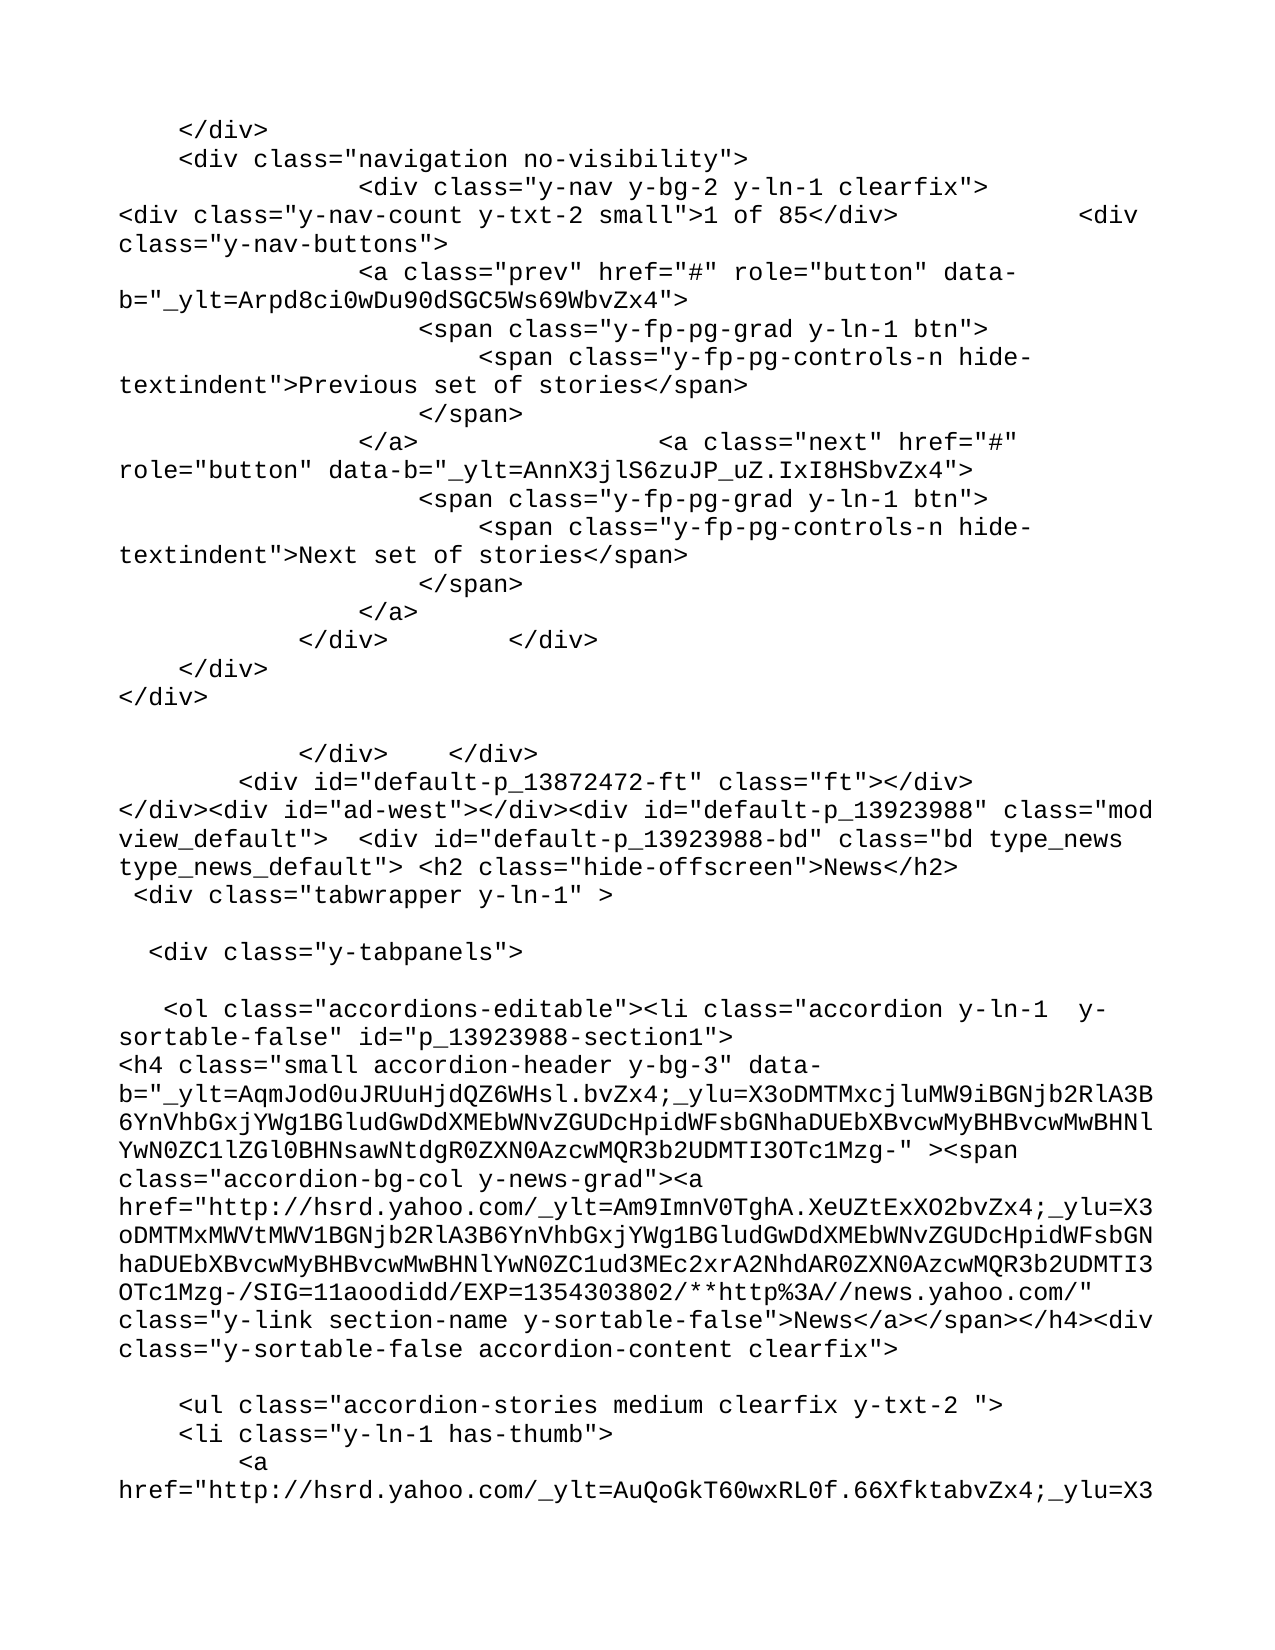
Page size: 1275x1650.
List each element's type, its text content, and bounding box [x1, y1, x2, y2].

text </div> </div> [118, 741, 1157, 770]
text </a> [118, 600, 1157, 628]
text </div><div id="ad-west"></div><div id="default-p_13923988" class="mod view_default"> <div id="default-p_13923988-bd" class="bd type_news type_news_default"> <h2 class="hide-offscreen">News</h2> [118, 798, 1157, 883]
text </div> [118, 656, 1157, 685]
text </span> [118, 571, 1157, 600]
text <span class="y-fp-pg-controls-n hide-textindent">Next set of stories</span> [118, 515, 1157, 571]
text <div class="tabwrapper y-ln-1" > [118, 883, 1157, 911]
text </div> [118, 685, 1157, 713]
text <a class="prev" href="#" role="button" data-b="_ylt=Arpd8ci0wDu90dSGC5Ws69WbvZx4"> [118, 260, 1157, 316]
text <ul class="accordion-stories medium clearfix y-txt-2 "> [118, 1393, 1157, 1421]
text <span class="y-fp-pg-controls-n hide-textindent">Previous set of stories</span> [118, 345, 1157, 401]
text <span class="y-fp-pg-grad y-ln-1 btn"> [118, 316, 1157, 345]
text <div id="default-p_13872472-ft" class="ft"></div> [118, 770, 1157, 798]
text </span> [118, 401, 1157, 430]
text <h4 class="small accordion-header y-bg-3" data-b="_ylt=AqmJod0uJRUuHjdQZ6WHsl.bvZx4;_ylu=X3oDMTMxcjluMW9iBGNjb2RlA3B6YnVhbGxjYWg1BGludGwDdXMEbWNvZGUDcHpidWFsbGNhaDUEbXBvcwMyBHBvcwMwBHNlYwN0ZC1lZGl0BHNsawNtdgR0ZXN0AzcwMQR3b2UDMTI3OTc1Mzg-" ><span class="accordion-bg-col y-news-grad"><a href="http://hsrd.yahoo.com/_ylt=Am9ImnV0TghA.XeUZtExXO2bvZx4;_ylu=X3oDMTMxMWVtMWV1BGNjb2RlA3B6YnVhbGxjYWg1BGludGwDdXMEbWNvZGUDcHpidWFsbGNhaDUEbXBvcwMyBHBvcwMwBHNlYwN0ZC1ud3MEc2xrA2NhdAR0ZXN0AzcwMQR3b2UDMTI3OTc1Mzg-/SIG=11aoodidd/EXP=1354303802/**http%3A//news.yahoo.com/" class="y-link section-name y-sortable-false">News</a></span></h4><div class="y-sortable-false accordion-content clearfix"> [118, 1053, 1157, 1365]
text <span class="y-fp-pg-grad y-ln-1 btn"> [118, 486, 1157, 515]
text </div> [118, 118, 1157, 146]
text </a> <a class="next" href="#" role="button" data-b="_ylt=AnnX3jlS6zuJP_uZ.IxI8HSbvZx4"> [118, 430, 1157, 486]
text <div class="y-tabpanels"> [118, 940, 1157, 968]
text <ol class="accordions-editable"><li class="accordion y-ln-1 y-sortable-false" id="p_13923988-section1"> [118, 996, 1157, 1053]
text </div> </div> [118, 628, 1157, 656]
text <div class="y-nav y-bg-2 y-ln-1 clearfix"> <div class="y-nav-count y-txt-2 small">1 of 85</div> <div class="y-nav-buttons"> [118, 175, 1157, 260]
text <li class="y-ln-1 has-thumb"> [118, 1421, 1157, 1450]
text <a href="http://hsrd.yahoo.com/_ylt=AuQoGkT60wxRL0f.66XfktabvZx4;_ylu=X3 [118, 1450, 1157, 1506]
text <div class="navigation no-visibility"> [118, 146, 1157, 175]
